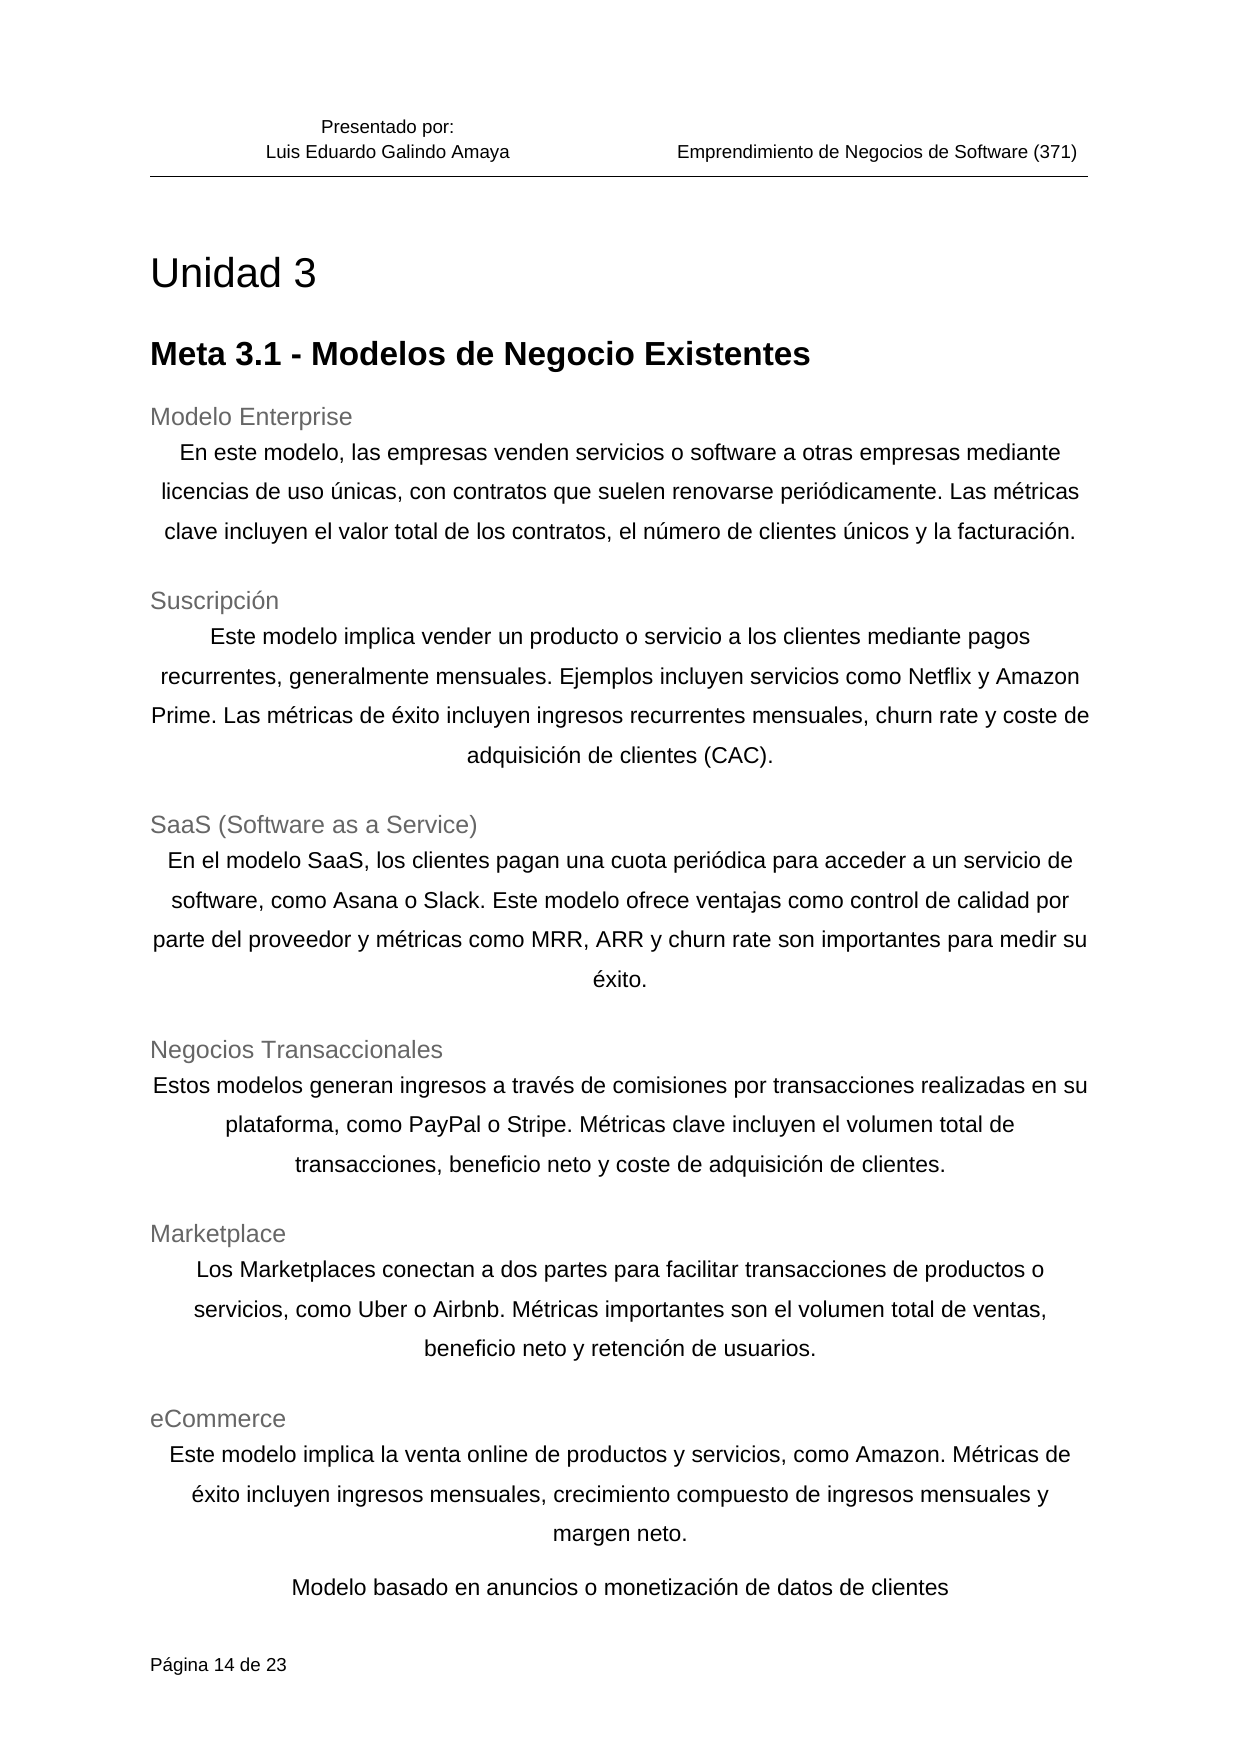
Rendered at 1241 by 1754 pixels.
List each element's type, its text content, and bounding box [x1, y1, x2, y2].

subtitle Meta 3.1 - Modelos de Negocio Existentes [150, 334, 1090, 372]
text Este modelo implica la venta online de productos y servicios, como Amazon. Métricas de éxito incluyen ingresos mensuales, crecimiento compuesto de ingresos mensuales y margen neto. [150, 1441, 1090, 1546]
subtitle SaaS (Software as a Service) [150, 810, 1090, 839]
text En el modelo SaaS, los clientes pagan una cuota periódica para acceder a un servicio de software, como Asana o Slack. Este modelo ofrece ventajas como control de calidad por parte del proveedor y métricas como MRR, ARR y churn rate son importantes para medir su éxito. [150, 847, 1090, 992]
subtitle Unidad 3 [150, 248, 1090, 296]
text Estos modelos generan ingresos a través de comisiones por transacciones realizadas en su plataforma, como PayPal o Stripe. Métricas clave incluyen el volumen total de transacciones, beneficio neto y coste de adquisición de clientes. [150, 1072, 1090, 1177]
text Los Marketplaces conectan a dos partes para facilitar transacciones de productos o servicios, como Uber o Airbnb. Métricas importantes son el volumen total de ventas, beneficio neto y retención de usuarios. [150, 1256, 1090, 1362]
subtitle Marketplace [150, 1219, 1090, 1248]
text Modelo basado en anuncios o monetización de datos de clientes [150, 1574, 1090, 1601]
text En este modelo, las empresas venden servicios o software a otras empresas mediante licencias de uso únicas, con contratos que suelen renovarse periódicamente. Las métricas clave incluyen el valor total de los contratos, el número de clientes únicos y la facturación. [150, 439, 1090, 544]
text Este modelo implica vender un producto o servicio a los clientes mediante pagos recurrentes, generalmente mensuales. Ejemplos incluyen servicios como Netflix y Amazon Prime. Las métricas de éxito incluyen ingresos recurrentes mensuales, churn rate y coste de adquisición de clientes (CAC). [150, 623, 1090, 768]
subtitle eCommerce [150, 1404, 1090, 1433]
subtitle Negocios Transaccionales [150, 1034, 1090, 1063]
subtitle Modelo Enterprise [150, 402, 1090, 430]
subtitle Suscripción [150, 586, 1090, 615]
